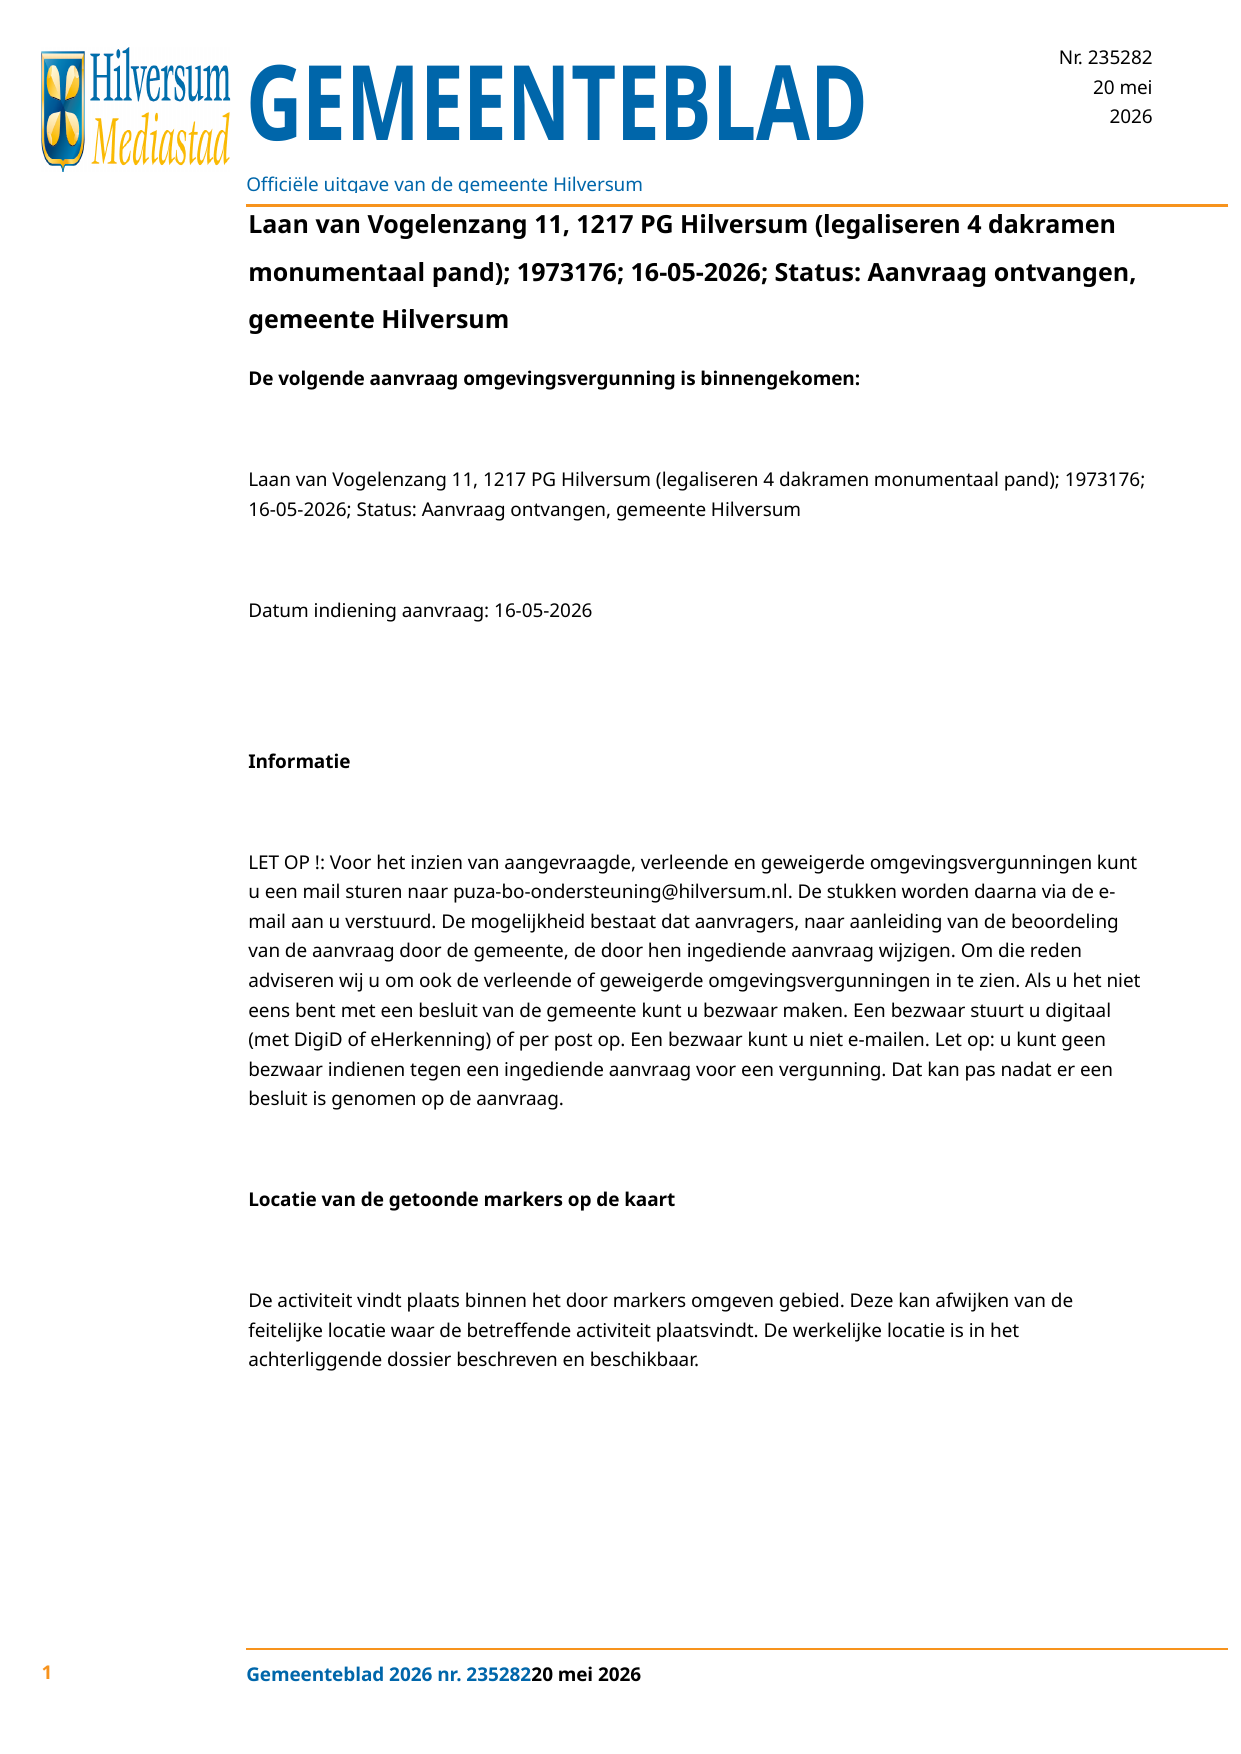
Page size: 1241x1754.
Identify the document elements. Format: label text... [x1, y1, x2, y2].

text De activiteit vindt plaats binnen het door markers omgeven gebied. Deze kan afwijken van de feitelijke locatie waar de betreffende activiteit plaatsvindt. De werkelijke locatie is in het achterliggende dossier beschreven en beschikbaar. [248, 1287, 1152, 1372]
text Laan van Vogelenzang 11, 1217 PG Hilversum (legaliseren 4 dakramen monumentaal pand); 1973176; 16-05-2026; Status: Aanvraag ontvangen, gemeente Hilversum [248, 466, 1152, 522]
text De volgende aanvraag omgevingsvergunning is binnengekomen: [248, 366, 1152, 391]
text Locatie van de getoonde markers op de kaart [248, 1186, 1152, 1212]
text Informatie [248, 748, 1152, 774]
text Laan van Vogelenzang 11, 1217 PG Hilversum (legaliseren 4 dakramen monumentaal pand); 1973176; 16-05-2026; Status: Aanvraag ontvangen, gemeente Hilversum [248, 207, 1152, 336]
picture [41, 47, 231, 172]
text LET OP !: Voor het inzien van aangevraagde, verleende en geweigerde omgevingsvergunningen kunt u een mail sturen naar puza-bo-ondersteuning@hilversum.nl. De stukken worden daarna via de e-mail aan u verstuurd. De mogelijkheid bestaat dat aanvragers, naar aanleiding van de beoordeling van de aanvraag door de gemeente, de door hen ingediende aanvraag wijzigen. Om die reden adviseren wij u om ook de verleende of geweigerde omgevingsvergunningen in te zien. Als u het niet eens bent met een besluit van de gemeente kunt u bezwaar maken. Een bezwaar stuurt u digitaal (met DigiD of eHerkenning) of per post op. Een bezwaar kunt u niet e-mailen. Let op: u kunt geen bezwaar indienen tegen een ingediende aanvraag voor een vergunning. Dat kan pas nadat er een besluit is genomen op de aanvraag. [248, 849, 1152, 1111]
text Datum indiening aanvraag: 16-05-2026 [248, 597, 1152, 622]
